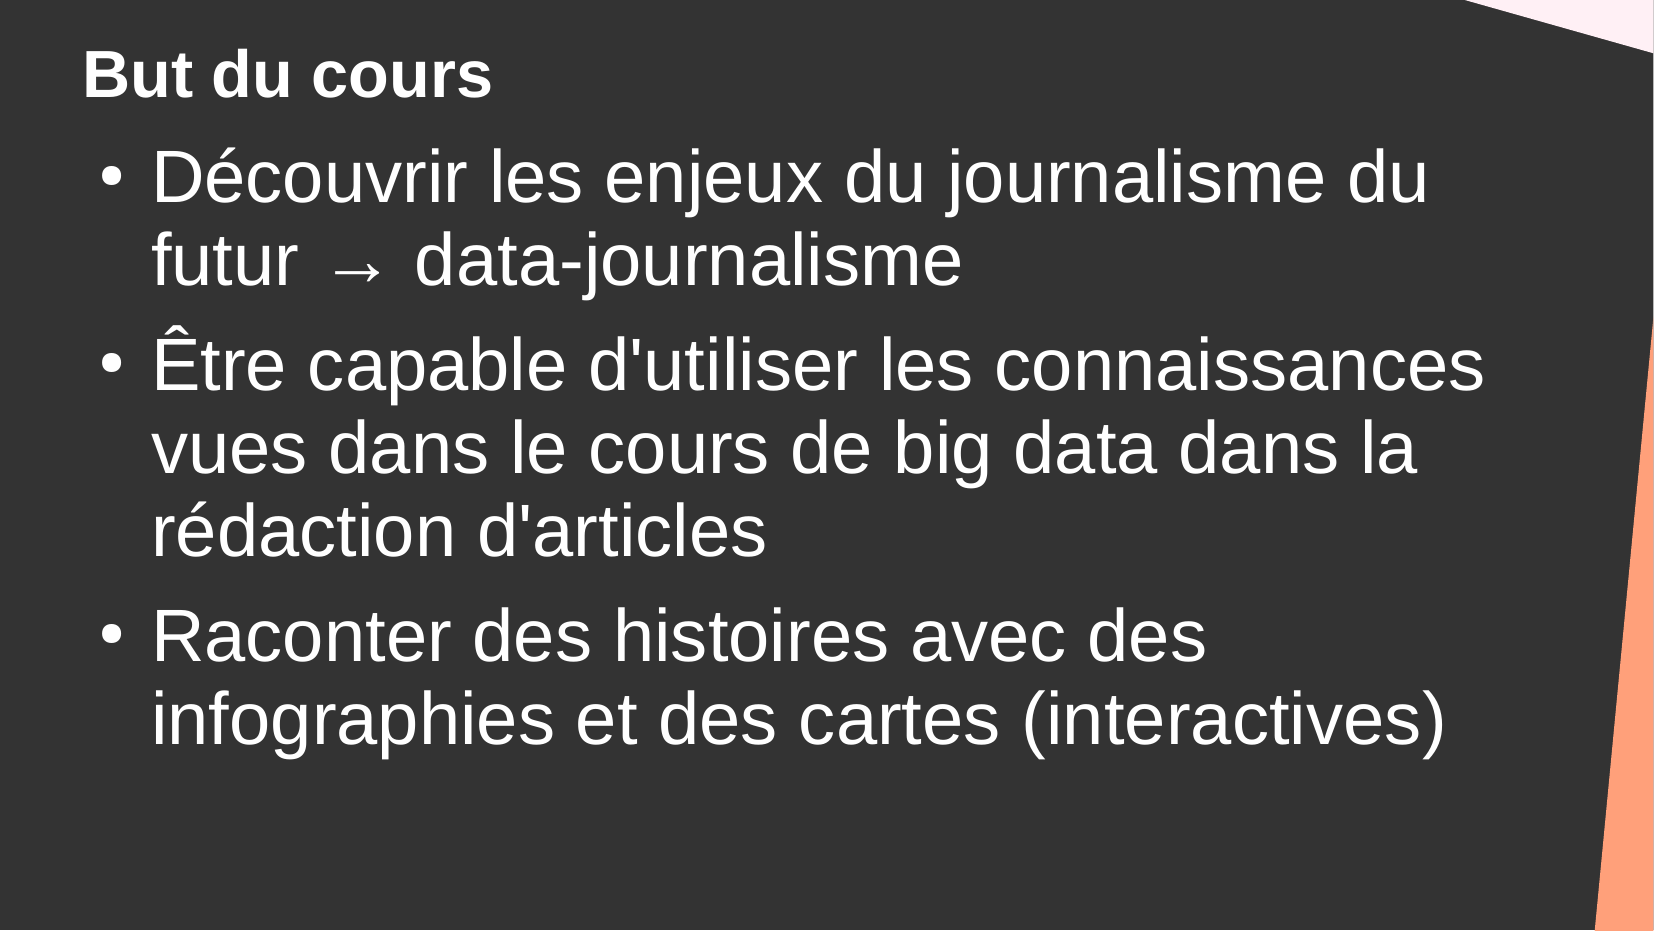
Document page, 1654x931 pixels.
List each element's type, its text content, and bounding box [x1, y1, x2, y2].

text_box [1464, 0, 1654, 54]
title But du cours [82, 37, 1571, 122]
text_box [1594, 311, 1654, 931]
list Découvrir les enjeux du journalisme du futur → data-journalisme Être capable d'utiliser les connaissances vues dans le cours de big data dans la rédaction d'articles Raconter des histoires avec des infographies et des cartes (interactives) [80, 135, 1560, 762]
